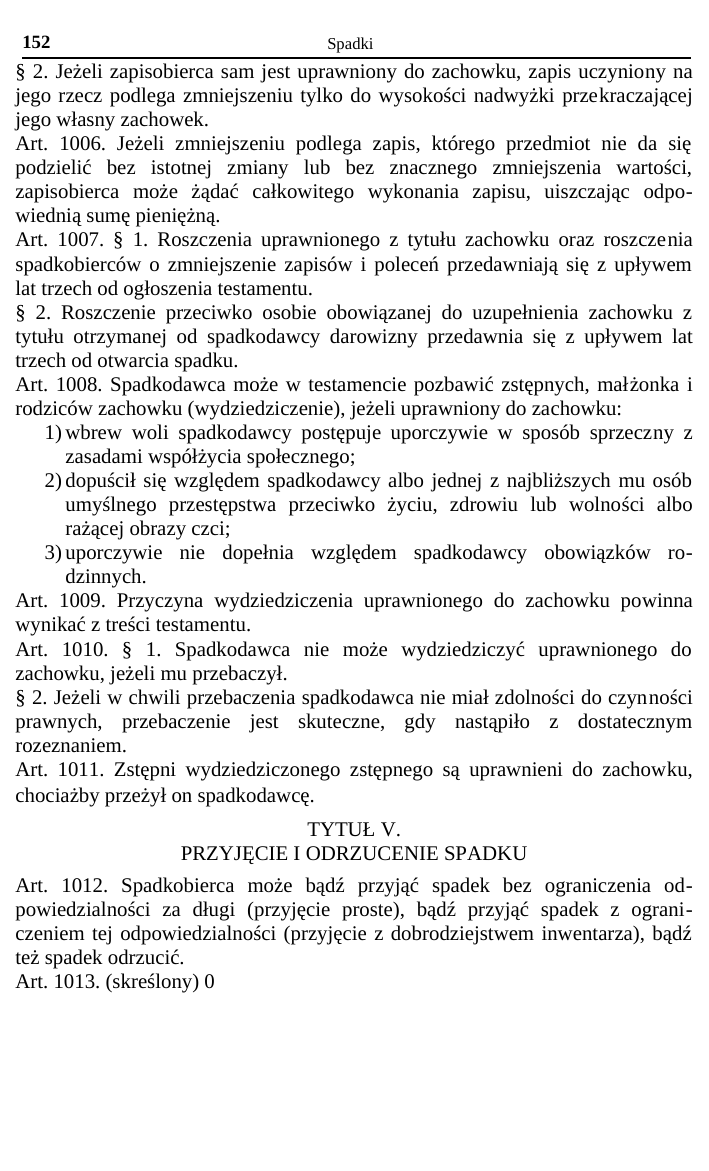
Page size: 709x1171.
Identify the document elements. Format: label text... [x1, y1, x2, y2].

list uporczywie nie dopełnia względem spadkodawcy obowiązków ro­dzinnych. [44, 540, 693, 588]
text Spadki [327, 34, 385, 53]
list dopuścił się względem spadkodawcy albo jednej z najbliższych mu osób umyślnego przestępstwa przeciwko życiu, zdrowiu lub wolno­ści albo rażącej obrazy czci; [44, 468, 693, 540]
text Art. 1008. Spadkodawca może w testamencie pozbawić zstępnych, mał­żonka i rodziców zachowku (wydziedziczenie), jeżeli uprawniony do za­chowku: [15, 372, 693, 420]
text 152 [19, 31, 53, 53]
list wbrew woli spadkodawcy postępuje uporczywie w sposób sprzecz­ny z zasadami współżycia społecznego; [44, 420, 693, 468]
text Art. 1010. § 1. Spadkodawca nie może wydziedziczyć uprawnionego do zachowku, jeżeli mu przebaczył. [15, 636, 693, 684]
text PRZYJĘCIE I ODRZUCENIE SPADKU [15, 841, 693, 865]
text § 2. Jeżeli w chwili przebaczenia spadkodawca nie miał zdolności do czyn­ności prawnych, przebaczenie jest skuteczne, gdy nastąpiło z dostatecznym rozeznaniem. [15, 684, 693, 757]
text TYTUŁ V. [15, 817, 693, 841]
text Art. 1011. Zstępni wydziedziczonego zstępnego są uprawnieni do zachow­ku, chociażby przeżył on spadkodawcę. [15, 757, 693, 807]
text Art. 1009. Przyczyna wydziedziczenia uprawnionego do zachowku po­winna wynikać z treści testamentu. [15, 588, 693, 636]
text Art. 1013. (skreślony) 0 [15, 969, 693, 993]
text § 2. Roszczenie przeciwko osobie obowiązanej do uzupełnienia zachowku z tytułu otrzymanej od spadkodawcy darowizny przedawnia się z upły­wem lat trzech od otwarcia spadku. [15, 299, 693, 372]
text Art. 1007. § 1. Roszczenia uprawnionego z tytułu zachowku oraz roszcze­nia spadkobierców o zmniejszenie zapisów i poleceń przedawniają się z upływem lat trzech od ogłoszenia testamentu. [15, 227, 693, 299]
text Art. 1012. Spadkobierca może bądź przyjąć spadek bez ograniczenia od­powiedzialności za długi (przyjęcie proste), bądź przyjąć spadek z ograni­czeniem tej odpowiedzialności (przyjęcie z dobrodziejstwem inwentarza), bądź też spadek odrzucić. [15, 873, 693, 969]
text § 2. Jeżeli zapisobierca sam jest uprawniony do zachowku, zapis uczynio­ny na jego rzecz podlega zmniejszeniu tylko do wysokości nadwyżki prze­kraczającej jego własny zachowek. [15, 59, 693, 131]
text Art. 1006. Jeżeli zmniejszeniu podlega zapis, którego przedmiot nie da się podzielić bez istotnej zmiany lub bez znacznego zmniejszenia wartości, zapisobierca może żądać całkowitego wykonania zapisu, uiszczając odpo­wiednią sumę pieniężną. [15, 131, 693, 227]
